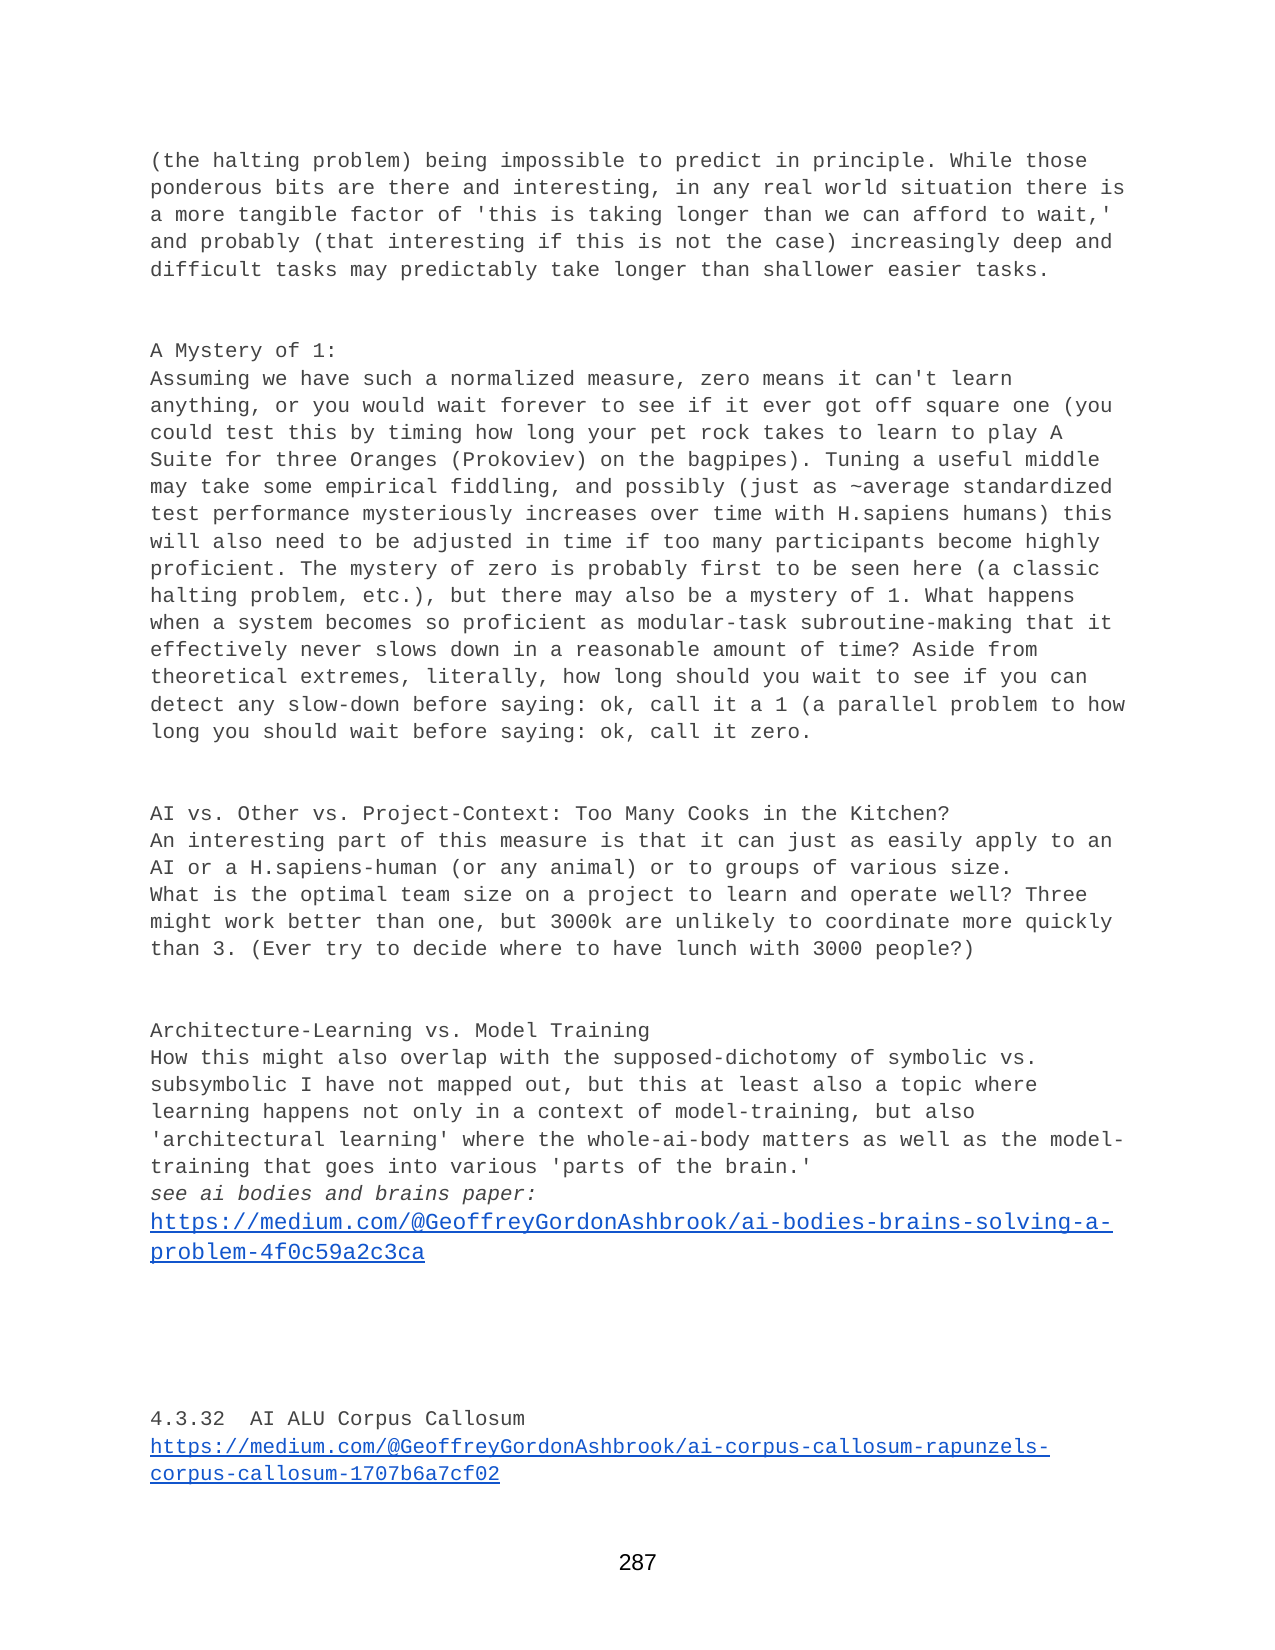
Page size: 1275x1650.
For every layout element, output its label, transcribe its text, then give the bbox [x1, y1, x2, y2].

text A Mystery of 1: [150, 340, 1125, 364]
text (the halting problem) being impossible to predict in principle. While those ponderous bits are there and interesting, in any real world situation there is a more tangible factor of 'this is taking longer than we can afford to wait,' and probably (that interesting if this is not the case) increasingly deep and difficult tasks may predictably take longer than shallower easier tasks. [150, 150, 1125, 282]
text https://medium.com/@GeoffreyGordonAshbrook/ai-corpus-callosum-rapunzels-corpus-callosum-1707b6a7cf02 [150, 1436, 1125, 1486]
text An interesting part of this measure is that it can just as easily apply to an AI or a H.sapiens-human (or any animal) or to groups of various size. [150, 830, 1125, 881]
text What is the optimal team size on a project to learn and operate well? Three might work better than one, but 3000k are unlikely to coordinate more quickly than 3. (Ever try to decide where to have lunch with 3000 people?) [150, 884, 1125, 962]
text 4.3.32 AI ALU Corpus Callosum [150, 1408, 1125, 1432]
text AI vs. Other vs. Project-Context: Too Many Cooks in the Kitchen? [150, 802, 1125, 826]
text Architecture-Learning vs. Model Training [150, 1020, 1125, 1044]
text https://medium.com/@GeoffreyGordonAshbrook/ai-bodies-brains-solving-a-problem-4f0c59a2c3ca [150, 1210, 1125, 1266]
text Assuming we have such a normalized measure, zero means it can't learn anything, or you would wait forever to see if it ever got off square one (you could test this by timing how long your pet rock takes to learn to play A Suite for three Oranges (Prokoviev) on the bagpipes). Tuning a useful middle may take some empirical fiddling, and possibly (just as ~average standardized test performance mysteriously increases over time with H.sapiens humans) this will also need to be adjusted in time if too many participants become highly proficient. The mystery of zero is probably first to be seen here (a classic halting problem, etc.), but there may also be a mystery of 1. What happens when a system becomes so proficient as modular-task subroutine-making that it effectively never slows down in a reasonable amount of time? Aside from theoretical extremes, literally, how long should you wait to see if you can detect any slow-down before saying: ok, call it a 1 (a parallel problem to how long you should wait before saying: ok, call it zero. [150, 367, 1125, 744]
text see ai bodies and brains paper: [150, 1183, 1125, 1207]
text How this might also overlap with the supposed-dichotomy of symbolic vs. subsymbolic I have not mapped out, but this at least also a topic where learning happens not only in a context of model-training, but also 'architectural learning' where the whole-ai-body matters as well as the model-training that goes into various 'parts of the brain.' [150, 1047, 1125, 1179]
